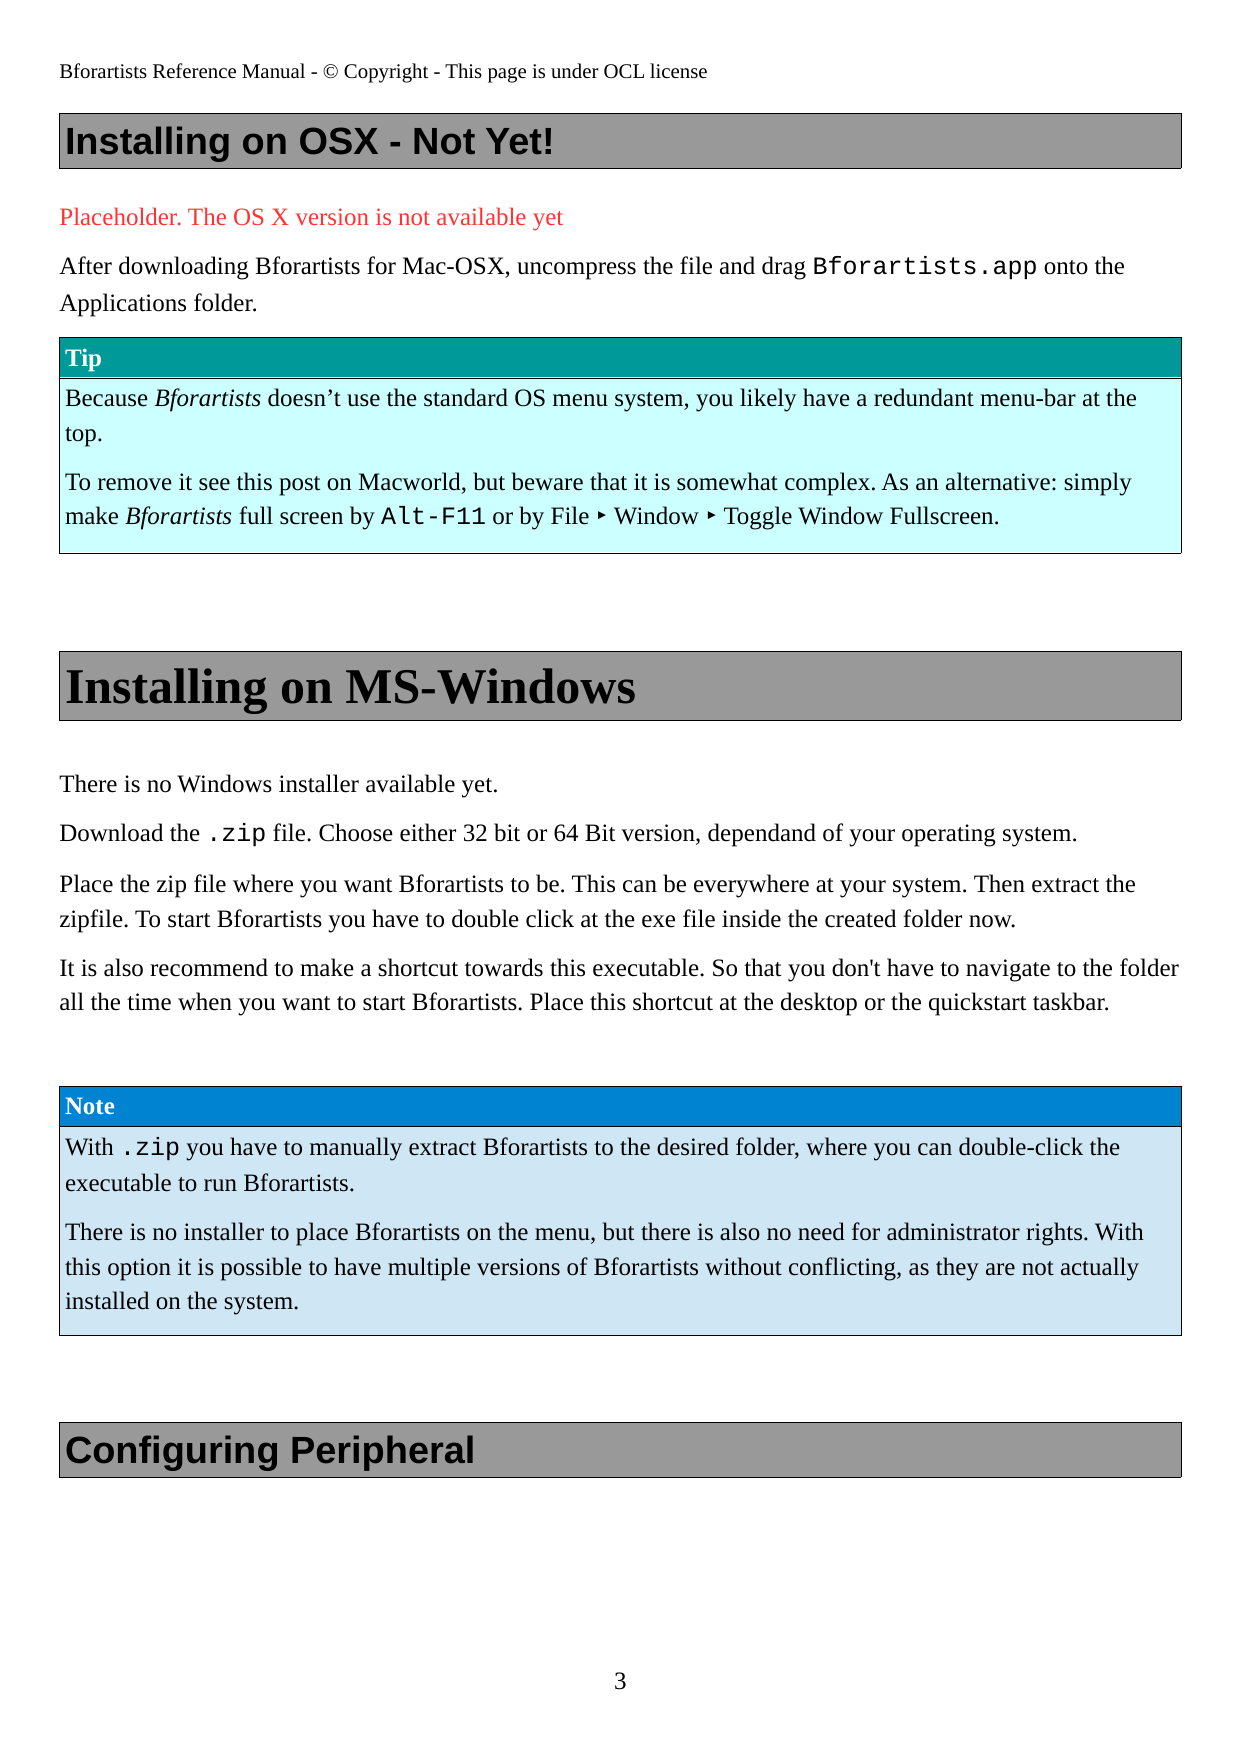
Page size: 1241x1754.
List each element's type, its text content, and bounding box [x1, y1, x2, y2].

table_header Configuring Peripheral [60, 1423, 1181, 1477]
text Place the zip file where you want Bforartists to be. This can be everywhere at your system. Then extract the zipfile. To start Bforartists you have to double click at the exe file inside the created folder now. [59, 869, 1181, 933]
table_header Note [60, 1087, 1181, 1126]
text After downloading Bforartists for Mac-OSX, uncompress the file and drag Bforartists.app onto the Applications folder. [59, 251, 1181, 317]
table_header Installing on MS-Windows [60, 652, 1181, 720]
table_cell With .zip you have to manually extract Bforartists to the desired folder, where you can double-click the executable to run Bforartists. There is no installer to place Bforartists on the menu, but there is also no need for administrator rights. With this option it is possible to have multiple versions of Bforartists without conflicting, as they are not actually installed on the system. [60, 1127, 1181, 1335]
table_header Tip [60, 338, 1181, 377]
text There is no Windows installer available yet. [59, 769, 1181, 798]
text Download the .zip file. Choose either 32 bit or 64 Bit version, dependand of your operating system. [59, 818, 1181, 849]
text It is also recommend to make a shortcut towards this executable. So that you don't have to navigate to the folder all the time when you want to start Bforartists. Place this shortcut at the desktop or the quickstart taskbar. [59, 953, 1181, 1016]
table_header Installing on OSX - Not Yet! [60, 114, 1181, 168]
table_cell Because Bforartists doesn’t use the standard OS menu system, you likely have a redundant menu-bar at the top. To remove it see this post on Macworld, but beware that it is somewhat complex. As an alternative: simply make Bforartists full screen by Alt-F11 or by File ‣ Window ‣ Toggle Window Fullscreen. [60, 379, 1181, 552]
text Placeholder. The OS X version is not available yet [59, 202, 1181, 231]
